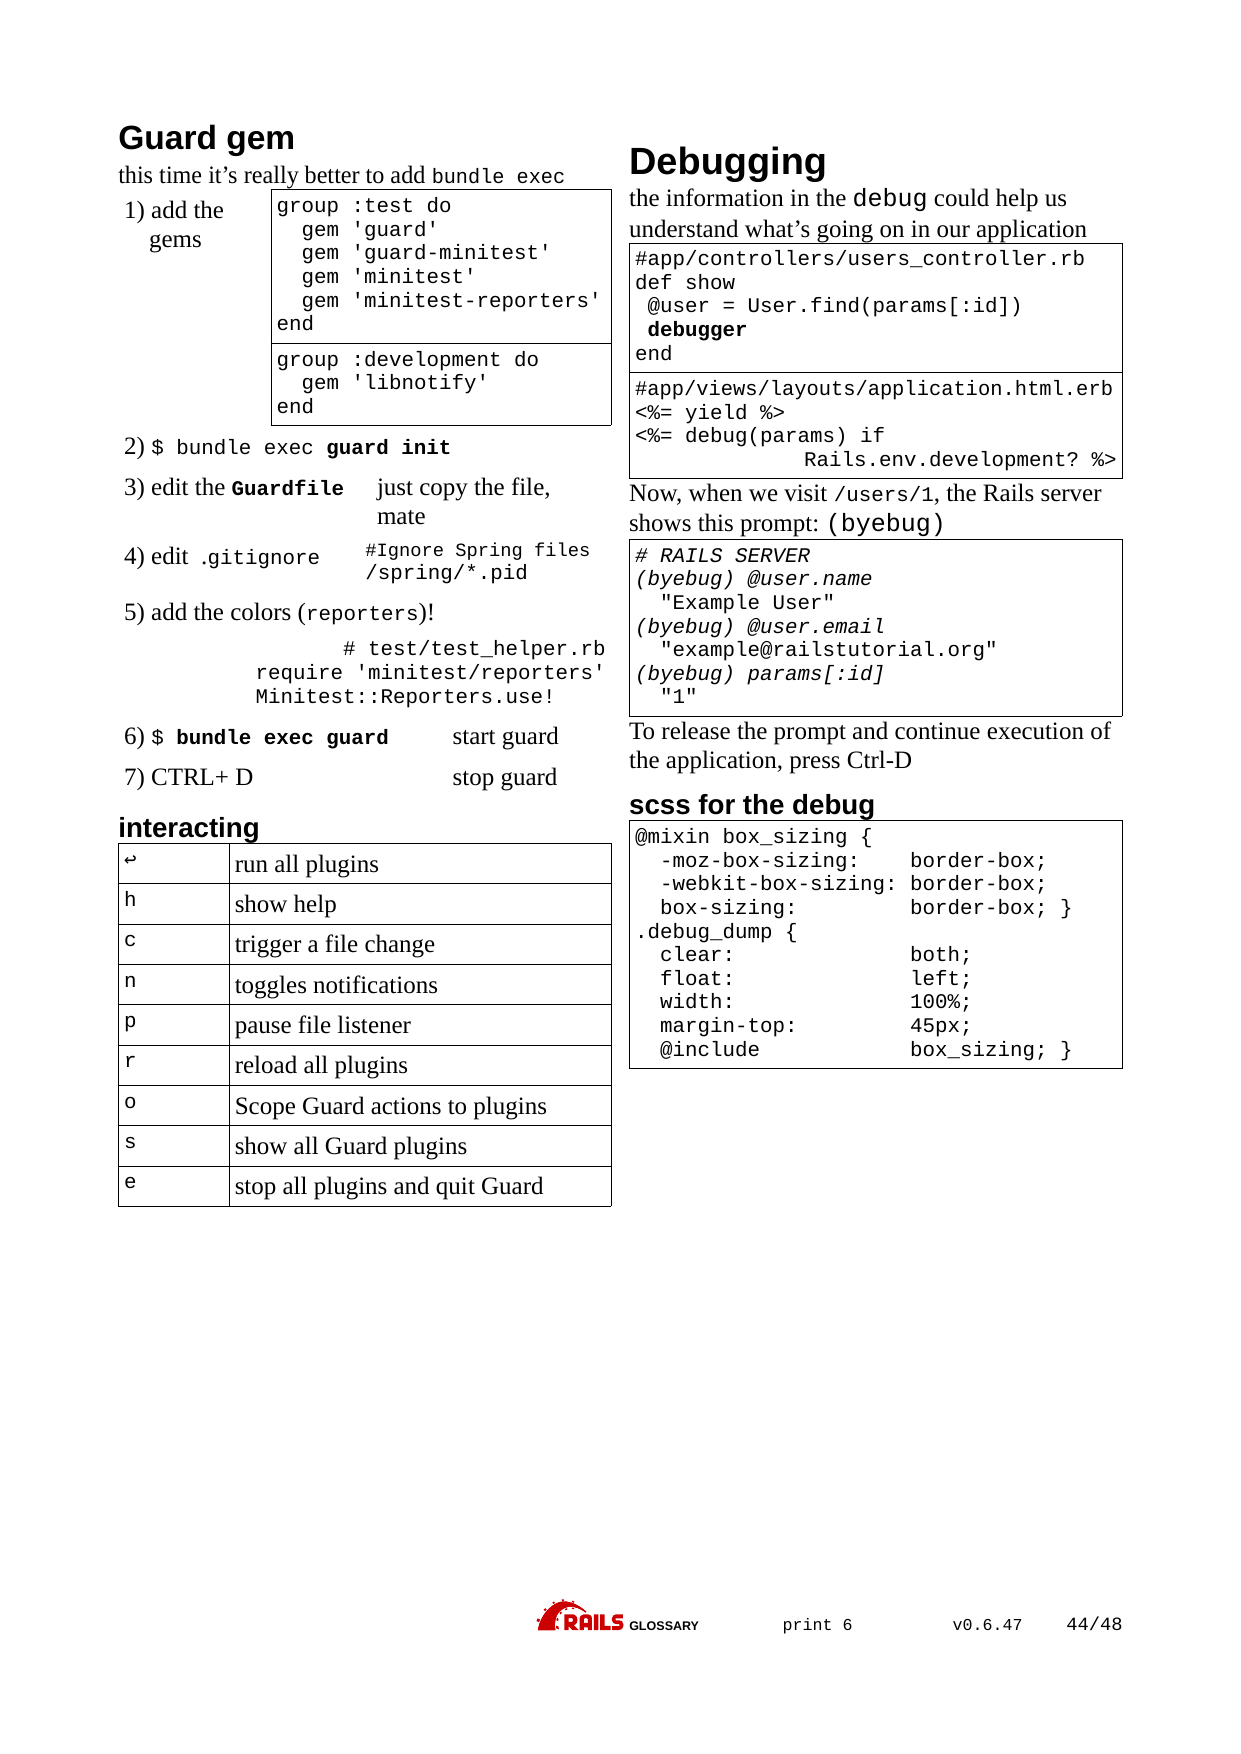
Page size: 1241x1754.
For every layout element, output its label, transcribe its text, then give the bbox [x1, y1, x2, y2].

table_cell [447, 592, 611, 633]
table_cell 4) edit .gitignore [118, 535, 359, 592]
table_cell 6) $ bundle exec guard [118, 715, 447, 756]
table_cell [118, 343, 271, 425]
table_cell start guard [447, 715, 611, 756]
text Now, when we visit /users/1, the Rails server shows this prompt: (byebug) [629, 479, 1122, 539]
subtitle Guard gem [118, 118, 611, 157]
table_header group :test do gem 'guard' gem 'guard-minitest' gem 'minitest' gem 'minitest-reporters' end [272, 190, 611, 343]
table_cell 7) CTRL+ D [118, 756, 447, 796]
table_cell show all Guard plugins [230, 1126, 611, 1166]
table_header ↩ [119, 844, 229, 883]
table_cell Scope Guard actions to plugins [230, 1086, 611, 1125]
table_cell pause file listener [230, 1005, 611, 1044]
table_cell stop all plugins and quit Guard [230, 1167, 611, 1206]
table_header #app/controllers/users_controller.rb def show @user = User.find(params[:id]) debugger end [630, 244, 1122, 372]
table_cell stop guard [447, 756, 611, 796]
table_cell trigger a file change [230, 925, 611, 964]
table_cell e [119, 1167, 229, 1206]
text this time it’s really better to add bundle exec [118, 160, 611, 189]
subtitle scss for the debug [629, 788, 1122, 820]
table_header 1) add the gems [118, 189, 271, 343]
table_cell group :development do gem 'libnotify' end [272, 344, 611, 425]
table_cell #app/views/layouts/application.html.erb <%= yield %> <%= debug(params) if Rails.env.development? %> [630, 373, 1122, 478]
table_cell 2) $ bundle exec guard init [118, 425, 611, 466]
table_cell r [119, 1046, 229, 1085]
table_cell p [119, 1005, 229, 1044]
table_header # RAILS SERVER (byebug) @user.name "Example User" (byebug) @user.email "example@railstutorial.org" (byebug) params[:id] "1" [630, 540, 1122, 716]
table_cell n [119, 965, 229, 1004]
table_cell 5) add the colors (reporters)! [118, 592, 447, 633]
table_cell c [119, 925, 229, 964]
table_cell toggles notifications [230, 965, 611, 1004]
text the information in the debug could help us understand what’s going on in our application [629, 183, 1122, 242]
table_header @mixin box_sizing { -moz-box-sizing: border-box; -webkit-box-sizing: border-box; box-sizing: border-box; } .debug_dump { clear: both; float: left; width: 100%; margin-top: 45px; @include box_sizing; } [630, 821, 1122, 1068]
table_cell h [119, 884, 229, 924]
table_cell #Ignore Spring files /spring/*.pid [360, 535, 611, 592]
table_cell 3) edit the Guardfile [118, 466, 371, 535]
text To release the prompt and continue execution of the application, press Ctrl-D [629, 717, 1122, 773]
table_cell show help [230, 884, 611, 924]
table_cell # test/test_helper.rb require 'minitest/reporters' Minitest::Reporters.use! [118, 633, 611, 715]
table_cell reload all plugins [230, 1046, 611, 1085]
table_cell just copy the file, mate [371, 466, 611, 535]
subtitle interacting [118, 811, 611, 843]
table_cell s [119, 1126, 229, 1166]
subtitle Debugging [629, 139, 1122, 183]
table_cell o [119, 1086, 229, 1125]
table_header run all plugins [230, 844, 611, 883]
